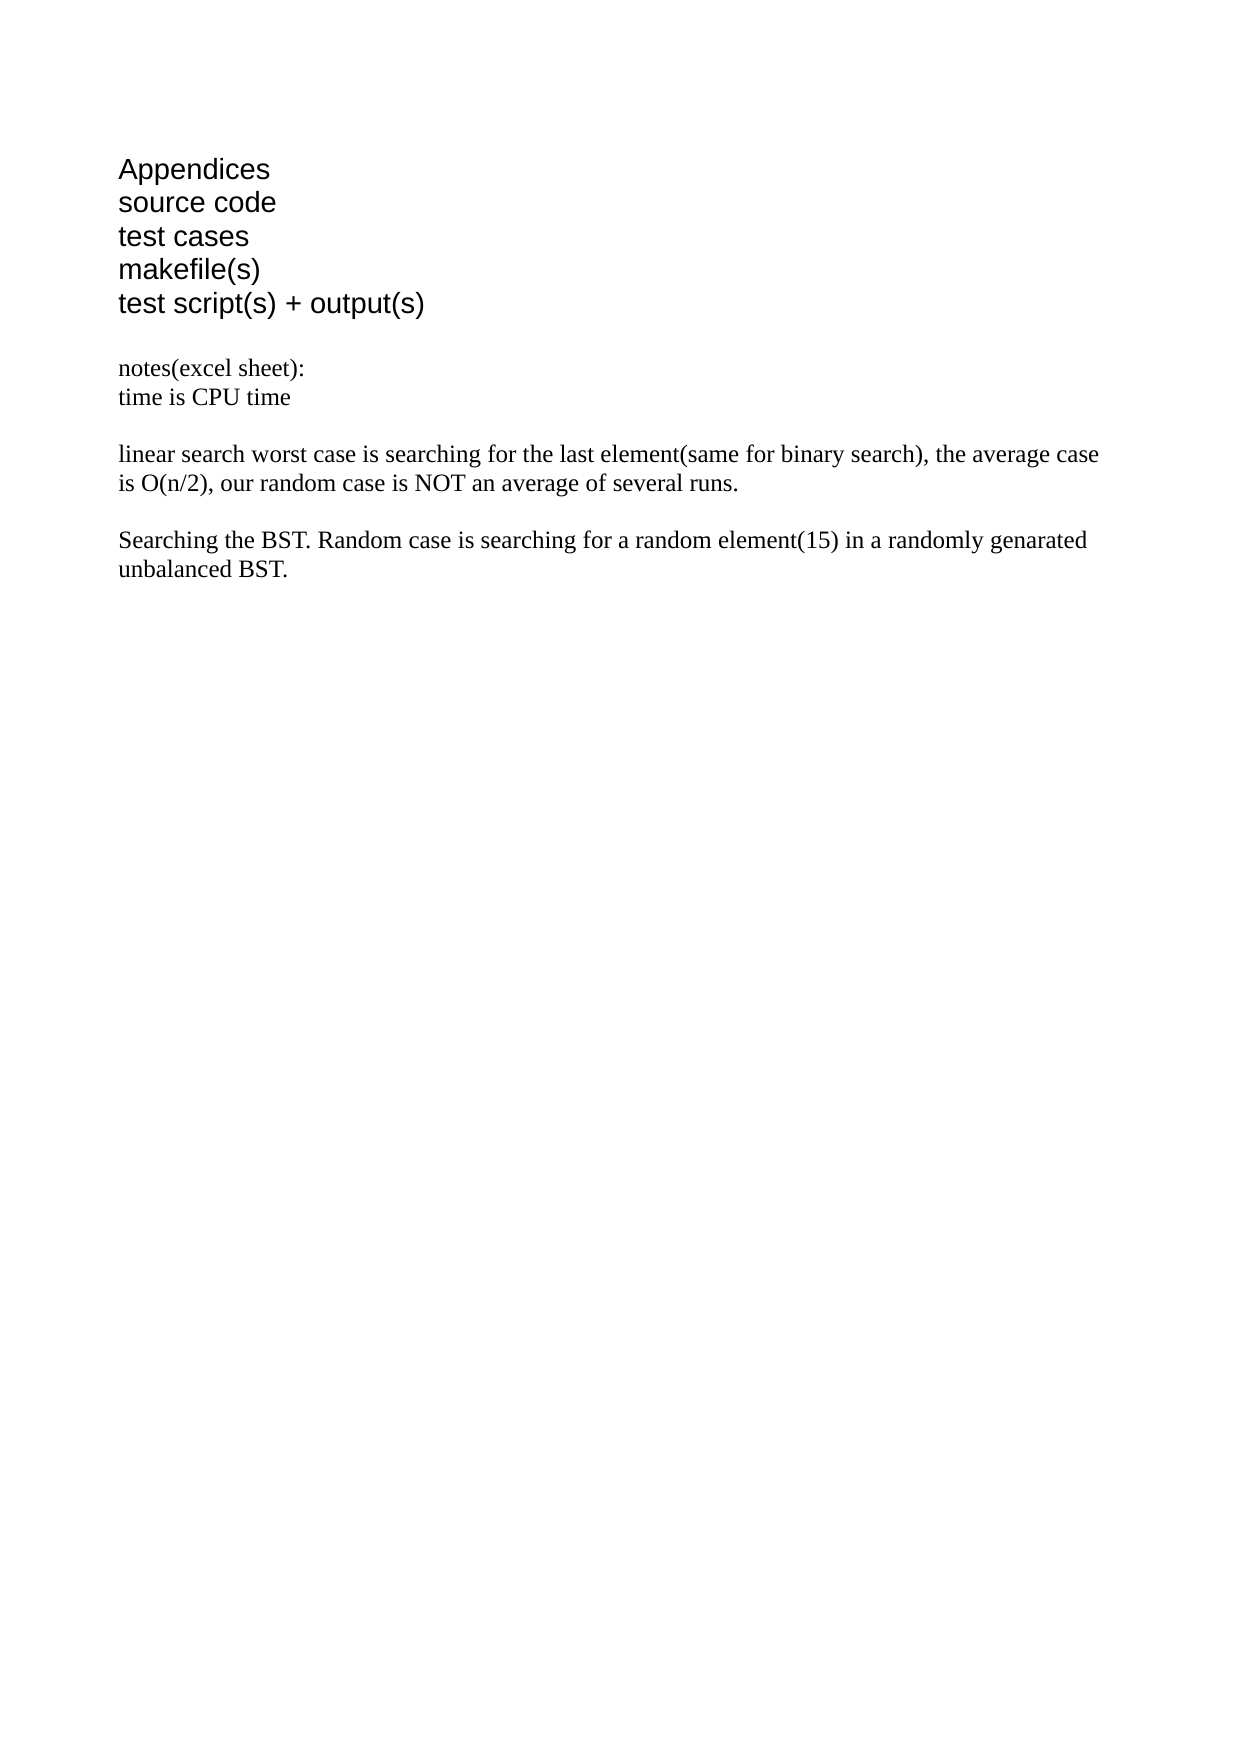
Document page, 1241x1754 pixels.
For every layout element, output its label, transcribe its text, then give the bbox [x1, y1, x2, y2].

text time is CPU time [118, 382, 1122, 410]
text notes(excel sheet): [118, 353, 1122, 382]
text [118, 118, 1122, 152]
text makefile(s) [118, 252, 1122, 286]
text test script(s) + output(s) [118, 286, 1122, 353]
text Appendices [118, 152, 1122, 185]
text linear search worst case is searching for the last element(same for binary search), the average case is O(n/2), our random case is NOT an average of several runs. [118, 439, 1122, 497]
text test cases [118, 219, 1122, 252]
text Searching the BST. Random case is searching for a random element(15) in a randomly genarated unbalanced BST. [118, 525, 1122, 583]
text source code [118, 185, 1122, 219]
